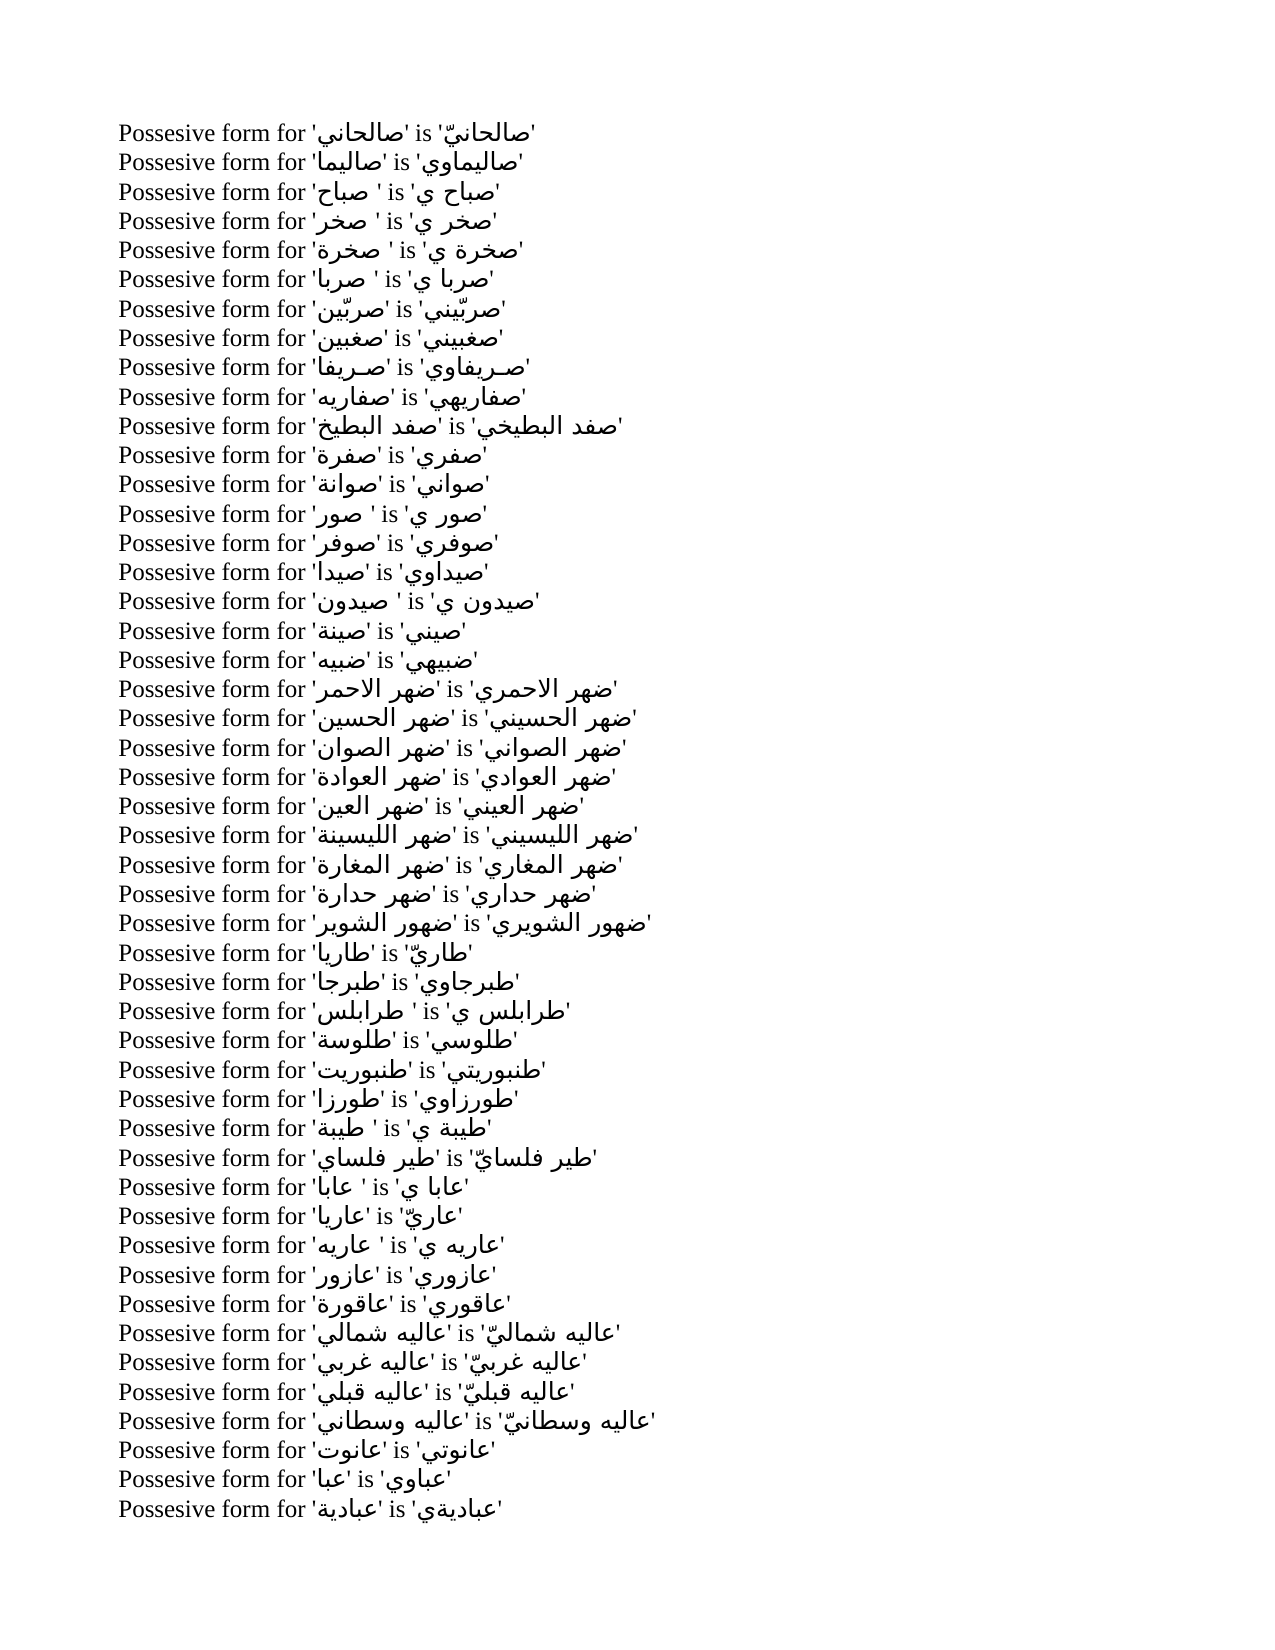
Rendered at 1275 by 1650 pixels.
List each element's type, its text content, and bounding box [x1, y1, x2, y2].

text Possesive form for 'صفرة' is 'صفري' [118, 440, 1157, 469]
text Possesive form for 'صفد البطيخ' is 'صفد البطيخي' [118, 411, 1157, 440]
text Possesive form for 'طيبة ' is 'طيبة ي' [118, 1113, 1157, 1143]
text Possesive form for 'عانوت' is 'عانوتي' [118, 1435, 1157, 1464]
text Possesive form for 'عاريه ' is 'عاريه ي' [118, 1230, 1157, 1260]
text Possesive form for 'عاليه وسطاني' is 'عاليه وسطانيّ' [118, 1406, 1157, 1435]
text Possesive form for 'ضهر المغارة' is 'ضهر المغاري' [118, 850, 1157, 879]
text Possesive form for 'صينة' is 'صيني' [118, 616, 1157, 645]
text Possesive form for 'صباح ' is 'صباح ي' [118, 177, 1157, 206]
text Possesive form for 'عبا' is 'عباوي' [118, 1464, 1157, 1494]
text Possesive form for 'صوفر' is 'صوفري' [118, 528, 1157, 557]
text Possesive form for 'صربا ' is 'صربا ي' [118, 264, 1157, 294]
text Possesive form for 'عاليه قبلي' is 'عاليه قبليّ' [118, 1377, 1157, 1406]
text Possesive form for 'صيدا' is 'صيداوي' [118, 557, 1157, 586]
text Possesive form for 'ضهر الصوان' is 'ضهر الصواني' [118, 733, 1157, 762]
text Possesive form for 'طرابلس ' is 'طرابلس ي' [118, 996, 1157, 1026]
text Possesive form for 'ضهور الشوير' is 'ضهور الشويري' [118, 908, 1157, 938]
text Possesive form for 'ضبيه' is 'ضبيهي' [118, 645, 1157, 674]
text Possesive form for 'طورزا' is 'طورزاوي' [118, 1084, 1157, 1113]
text Possesive form for 'عاقورة' is 'عاقوري' [118, 1289, 1157, 1318]
text Possesive form for 'ضهر حدارة' is 'ضهر حداري' [118, 879, 1157, 908]
text Possesive form for 'صـريفا' is 'صـريفاوي' [118, 352, 1157, 382]
text Possesive form for 'صربّين' is 'صربّيني' [118, 294, 1157, 323]
text Possesive form for 'صخرة ' is 'صخرة ي' [118, 235, 1157, 264]
text Possesive form for 'صور ' is 'صور ي' [118, 499, 1157, 528]
text Possesive form for 'طير فلساي' is 'طير فلسايّ' [118, 1143, 1157, 1172]
text Possesive form for 'طنبوريت' is 'طنبوريتي' [118, 1055, 1157, 1084]
text Possesive form for 'ضهر الليسينة' is 'ضهر الليسيني' [118, 821, 1157, 850]
text Possesive form for 'صغبين' is 'صغبيني' [118, 323, 1157, 352]
text Possesive form for 'ضهر العوادة' is 'ضهر العوادي' [118, 762, 1157, 791]
text Possesive form for 'عازور' is 'عازوري' [118, 1260, 1157, 1289]
text Possesive form for 'صاليما' is 'صاليماوي' [118, 147, 1157, 177]
text Possesive form for 'عبادية' is 'عباديةي' [118, 1494, 1157, 1523]
text Possesive form for 'طبرجا' is 'طبرجاوي' [118, 967, 1157, 996]
text Possesive form for 'صيدون ' is 'صيدون ي' [118, 586, 1157, 616]
text Possesive form for 'ضهر الحسين' is 'ضهر الحسيني' [118, 703, 1157, 733]
text Possesive form for 'صالحاني' is 'صالحانيّ' [118, 118, 1157, 147]
text Possesive form for 'طلوسة' is 'طلوسي' [118, 1026, 1157, 1055]
text Possesive form for 'ضهر الاحمر' is 'ضهر الاحمري' [118, 674, 1157, 703]
text Possesive form for 'ضهر العين' is 'ضهر العيني' [118, 791, 1157, 821]
text Possesive form for 'عاليه غربي' is 'عاليه غربيّ' [118, 1347, 1157, 1377]
text Possesive form for 'صفاريه' is 'صفاريهي' [118, 382, 1157, 411]
text Possesive form for 'عاليه شمالي' is 'عاليه شماليّ' [118, 1318, 1157, 1347]
text Possesive form for 'عابا ' is 'عابا ي' [118, 1172, 1157, 1201]
text Possesive form for 'طاريا' is 'طاريّ' [118, 938, 1157, 967]
text Possesive form for 'صخر ' is 'صخر ي' [118, 206, 1157, 235]
text Possesive form for 'عاريا' is 'عاريّ' [118, 1201, 1157, 1230]
text Possesive form for 'صوانة' is 'صواني' [118, 469, 1157, 499]
